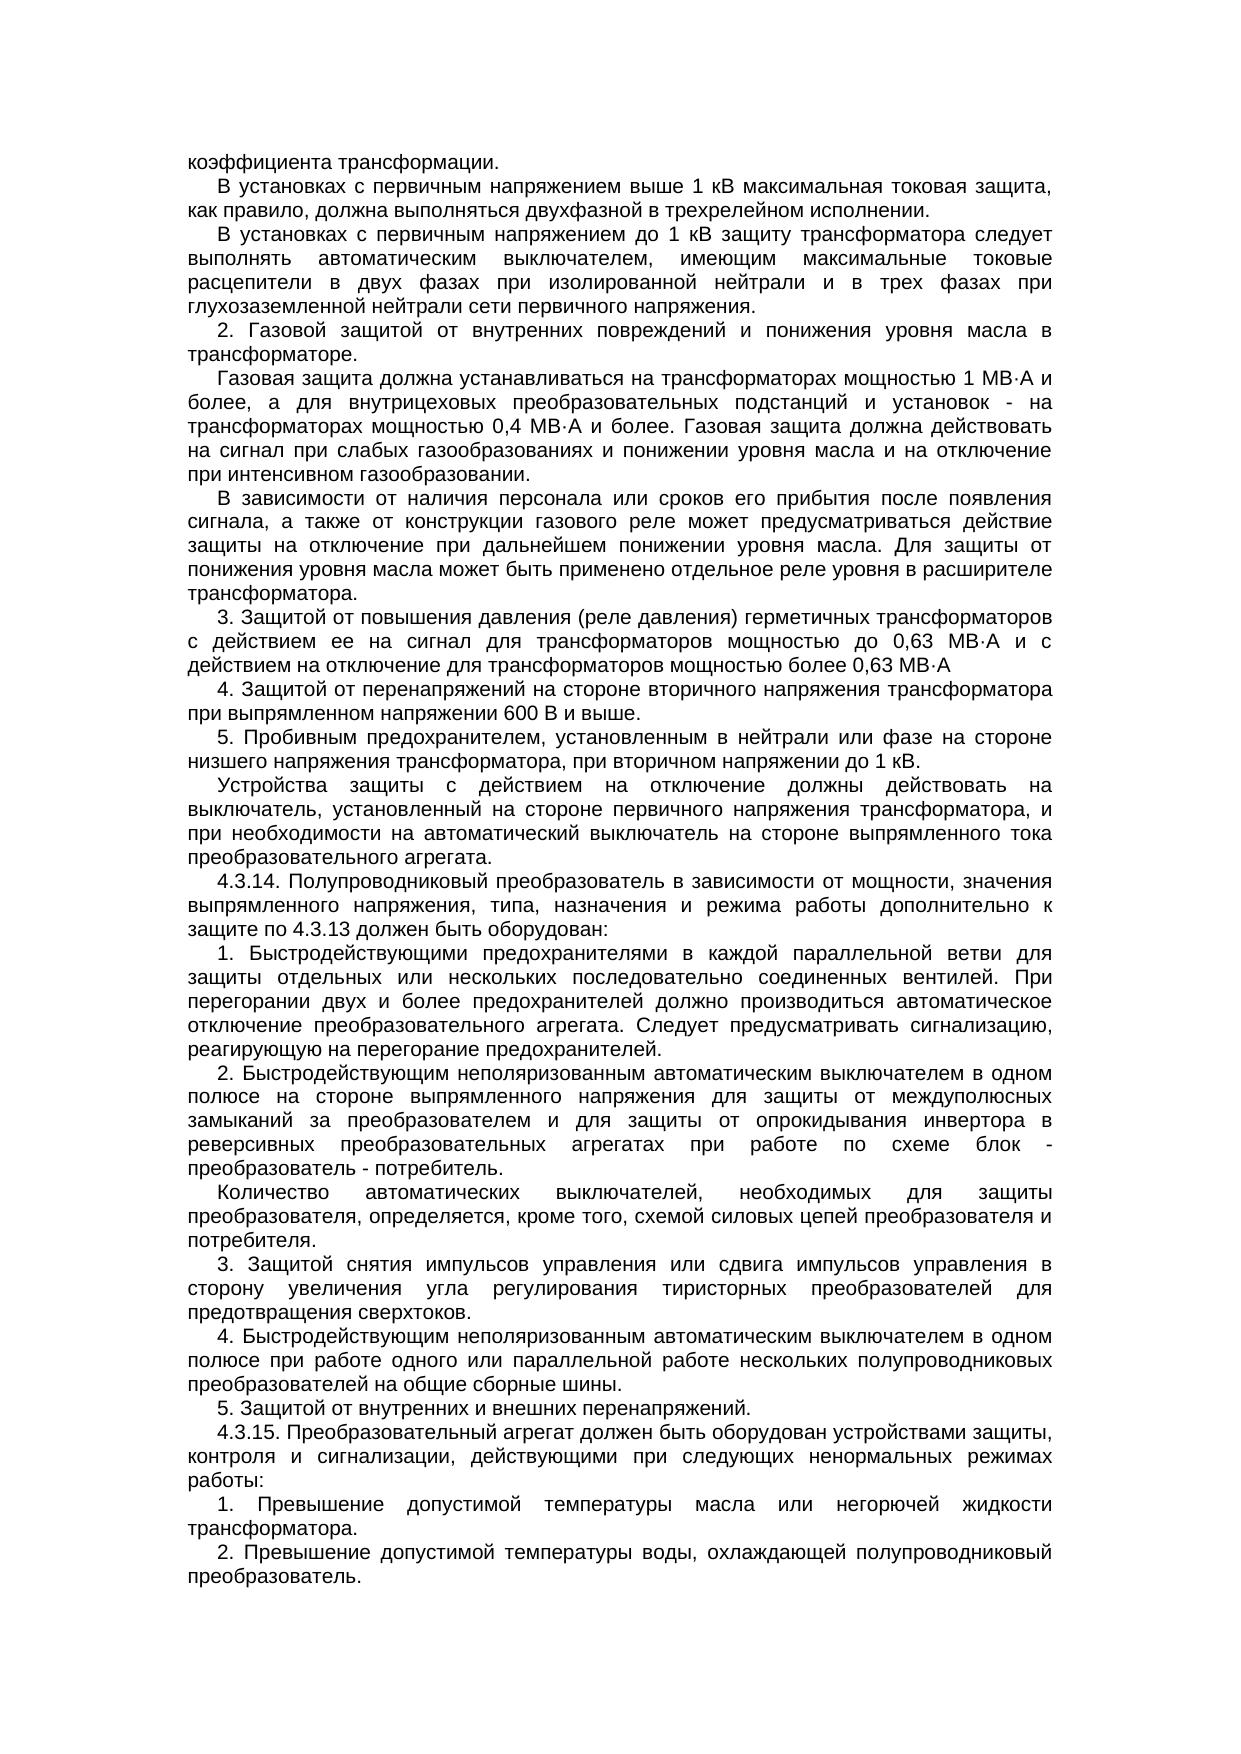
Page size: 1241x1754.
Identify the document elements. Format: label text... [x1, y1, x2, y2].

text 1. Превышение допустимой температуры масла или негорючей жидкости трансформатора. [187, 1492, 1053, 1539]
text Устройства защиты с действием на отключение должны действовать на выключатель, установленный на стороне первичного напряжения трансформатора, и при необходимости на автоматический выключатель на стороне выпрямленного тока преобразовательного агрегата. [187, 773, 1053, 869]
text В установках с первичным напряжением выше 1 кВ максимальная токовая защита, как правило, должна выполняться двухфазной в трехрелейном исполнении. [187, 174, 1053, 222]
text 5. Защитой от внутренних и внешних перенапряжений. [187, 1396, 1053, 1420]
text 5. Пробивным предохранителем, установленным в нейтрали или фазе на стороне низшего напряжения трансформатора, при вторичном напряжении до 1 кВ. [187, 725, 1053, 773]
text 4.3.14. Полупроводниковый преобразователь в зависимости от мощности, значения выпрямленного напряжения, типа, назначения и режима работы дополнительно к защите по 4.3.13 должен быть оборудован: [187, 869, 1053, 941]
text В зависимости от наличия персонала или сроков его прибытия после появления сигнала, а также от конструкции газового реле может предусматриваться действие защиты на отключение при дальнейшем понижении уровня масла. Для защиты от понижения уровня масла может быть применено отдельное реле уровня в расширителе трансформатора. [187, 485, 1053, 605]
text 3. Защитой снятия импульсов управления или сдвига импульсов управления в сторону увеличения угла регулирования тиристорных преобразователей для предотвращения сверхтоков. [187, 1252, 1053, 1324]
text 4. Быстродействующим неполяризованным автоматическим выключателем в одном полюсе при работе одного или параллельной работе нескольких полупроводниковых преобразователей на общие сборные шины. [187, 1324, 1053, 1396]
text В установках с первичным напряжением до 1 кВ защиту трансформатора следует выполнять автоматическим выключателем, имеющим максимальные токовые расцепители в двух фазах при изолированной нейтрали и в трех фазах при глухозаземленной нейтрали сети первичного напряжения. [187, 222, 1053, 318]
text 2. Газовой защитой от внутренних повреждений и понижения уровня масла в трансформаторе. [187, 318, 1053, 366]
text 3. Защитой от повышения давления (реле давления) герметичных трансформаторов с действием ее на сигнал для трансформаторов мощностью до 0,63 MB·А и с действием на отключение для трансформаторов мощностью более 0,63 MB·A [187, 605, 1053, 677]
text 2. Превышение допустимой температуры воды, охлаждающей полупроводниковый преобразователь. [187, 1539, 1053, 1587]
text коэффициента трансформации. [187, 150, 1053, 174]
text Количество автоматических выключателей, необходимых для защиты преобразователя, определяется, кроме того, схемой силовых цепей преобразователя и потребителя. [187, 1180, 1053, 1252]
text 4.3.15. Преобразовательный агрегат должен быть оборудован устройствами защиты, контроля и сигнализации, действующими при следующих ненормальных режимах работы: [187, 1420, 1053, 1492]
text 4. Защитой от перенапряжений на стороне вторичного напряжения трансформатора при выпрямленном напряжении 600 В и выше. [187, 677, 1053, 725]
text Газовая защита должна устанавливаться на трансформаторах мощностью 1 MB·А и более, а для внутрицеховых преобразовательных подстанций и установок - на трансформаторах мощностью 0,4 MB·А и более. Газовая защита должна действовать на сигнал при слабых газообразованиях и понижении уровня масла и на отключение при интенсивном газообразовании. [187, 366, 1053, 485]
text 2. Быстродействующим неполяризованным автоматическим выключателем в одном полюсе на стороне выпрямленного напряжения для защиты от междуполюсных замыканий за преобразователем и для защиты от опрокидывания инвертора в реверсивных преобразовательных агрегатах при работе по схеме блок - преобразователь - потребитель. [187, 1060, 1053, 1180]
text 1. Быстродействующими предохранителями в каждой параллельной ветви для защиты отдельных или нескольких последовательно соединенных вентилей. При перегорании двух и более предохранителей должно производиться автоматическое отключение преобразовательного агрегата. Следует предусматривать сигнализацию, реагирующую на перегорание предохранителей. [187, 941, 1053, 1060]
